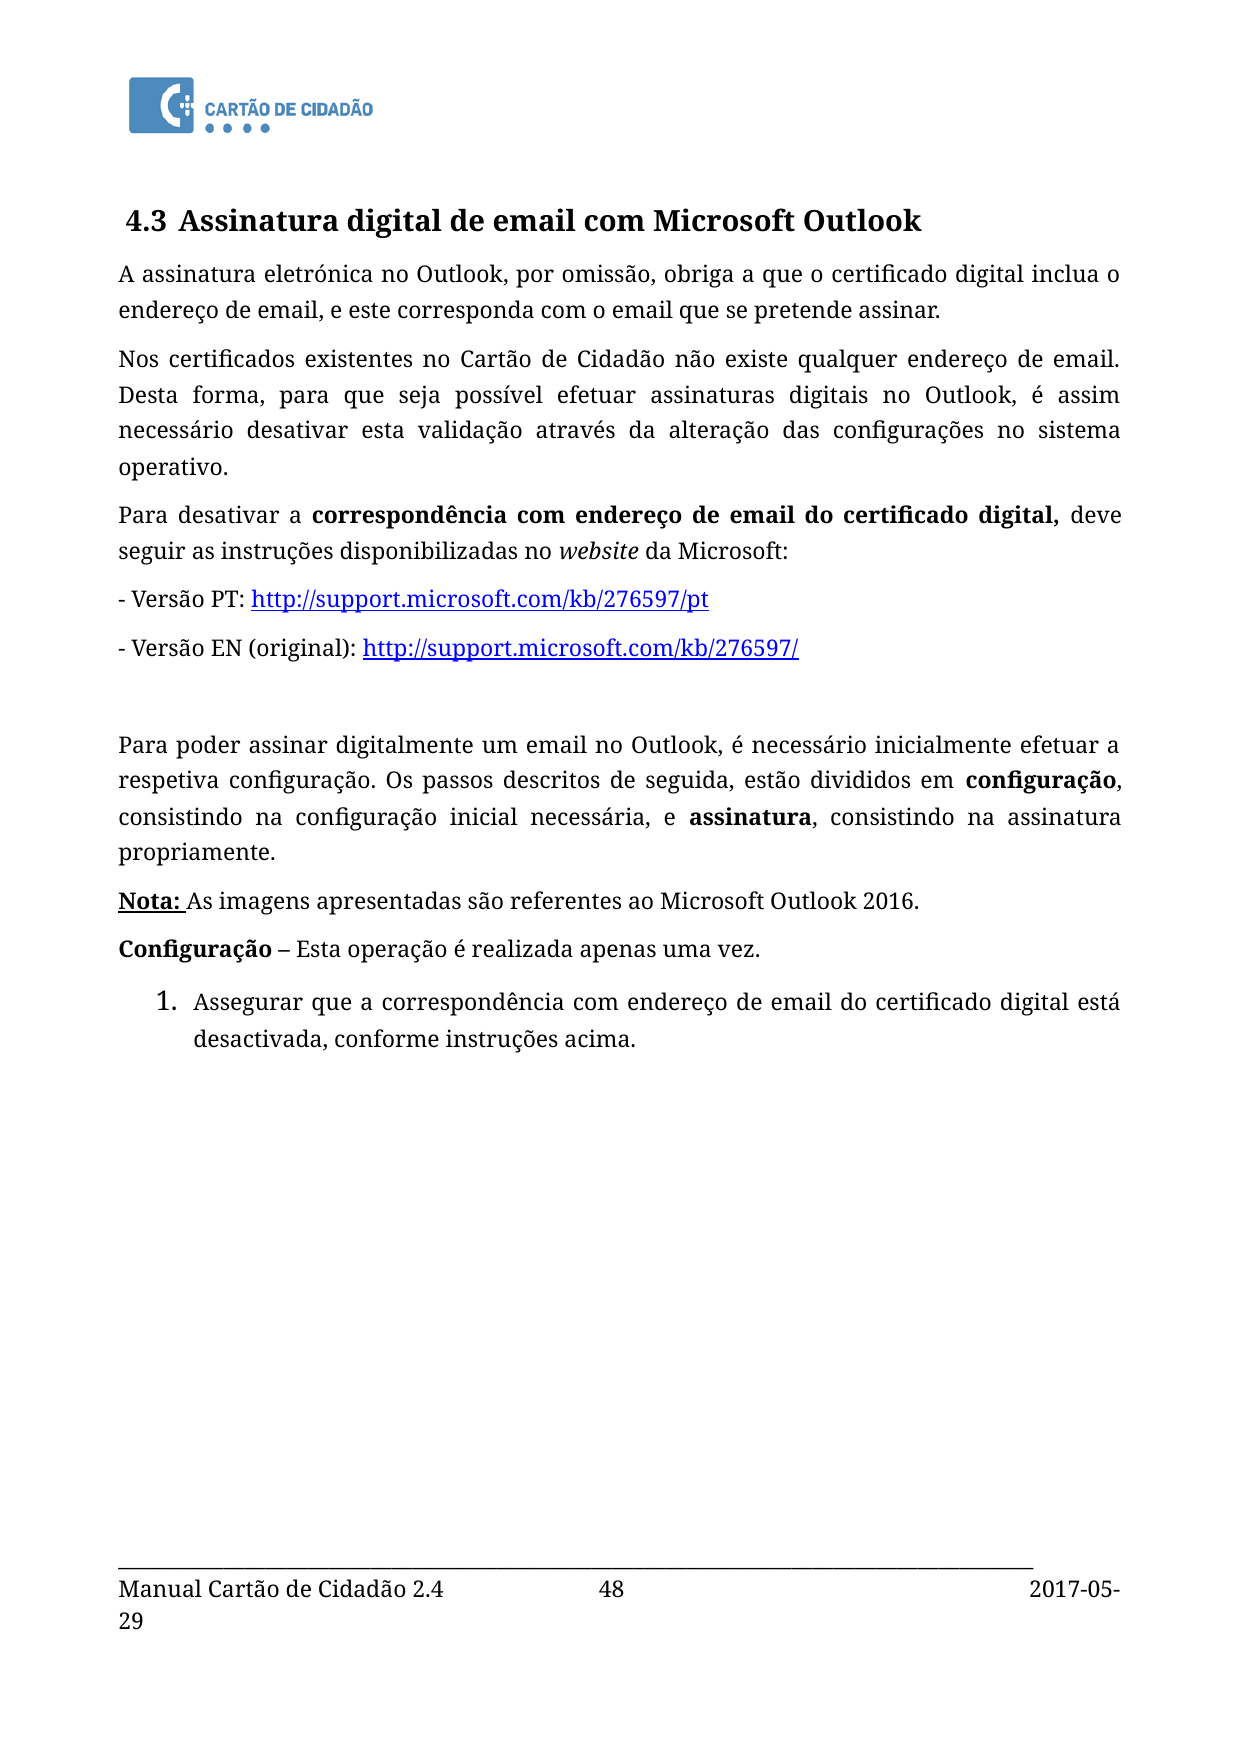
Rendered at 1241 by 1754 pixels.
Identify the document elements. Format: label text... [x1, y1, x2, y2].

text Para poder assinar digitalmente um email no Outlook, é necessário inicialmente efetuar a respetiva configuração. Os passos descritos de seguida, estão divididos em configuração, consistindo na configuração inicial necessária, e assinatura, consistindo na assinatura propriamente. [118, 728, 1122, 868]
text - Versão EN (original): http://support.microsoft.com/kb/276597/ [118, 632, 1122, 663]
text Nos certificados existentes no Cartão de Cidadão não existe qualquer endereço de email. Desta forma, para que seja possível efetuar assinaturas digitais no Outlook, é assim necessário desativar esta validação através da alteração das configurações no sistema operativo. [118, 343, 1122, 482]
picture [126, 71, 419, 141]
text - Versão PT: http://support.microsoft.com/kb/276597/pt [118, 583, 1122, 614]
subtitle Assinatura digital de email com Microsoft Outlook [118, 200, 1122, 240]
list Assegurar que a correspondência com endereço de email do certificado digital está desactivada, conforme instruções acima. [156, 982, 1122, 1054]
text Nota: As imagens apresentadas são referentes ao Microsoft Outlook 2016. [118, 885, 1122, 916]
text Configuração – Esta operação é realizada apenas uma vez. [118, 933, 1122, 964]
text A assinatura eletrónica no Outlook, por omissão, obriga a que o certificado digital inclua o endereço de email, e este corresponda com o email que se pretende assinar. [118, 258, 1122, 325]
text Para desativar a correspondência com endereço de email do certificado digital, deve seguir as instruções disponibilizadas no website da Microsoft: [118, 499, 1122, 566]
